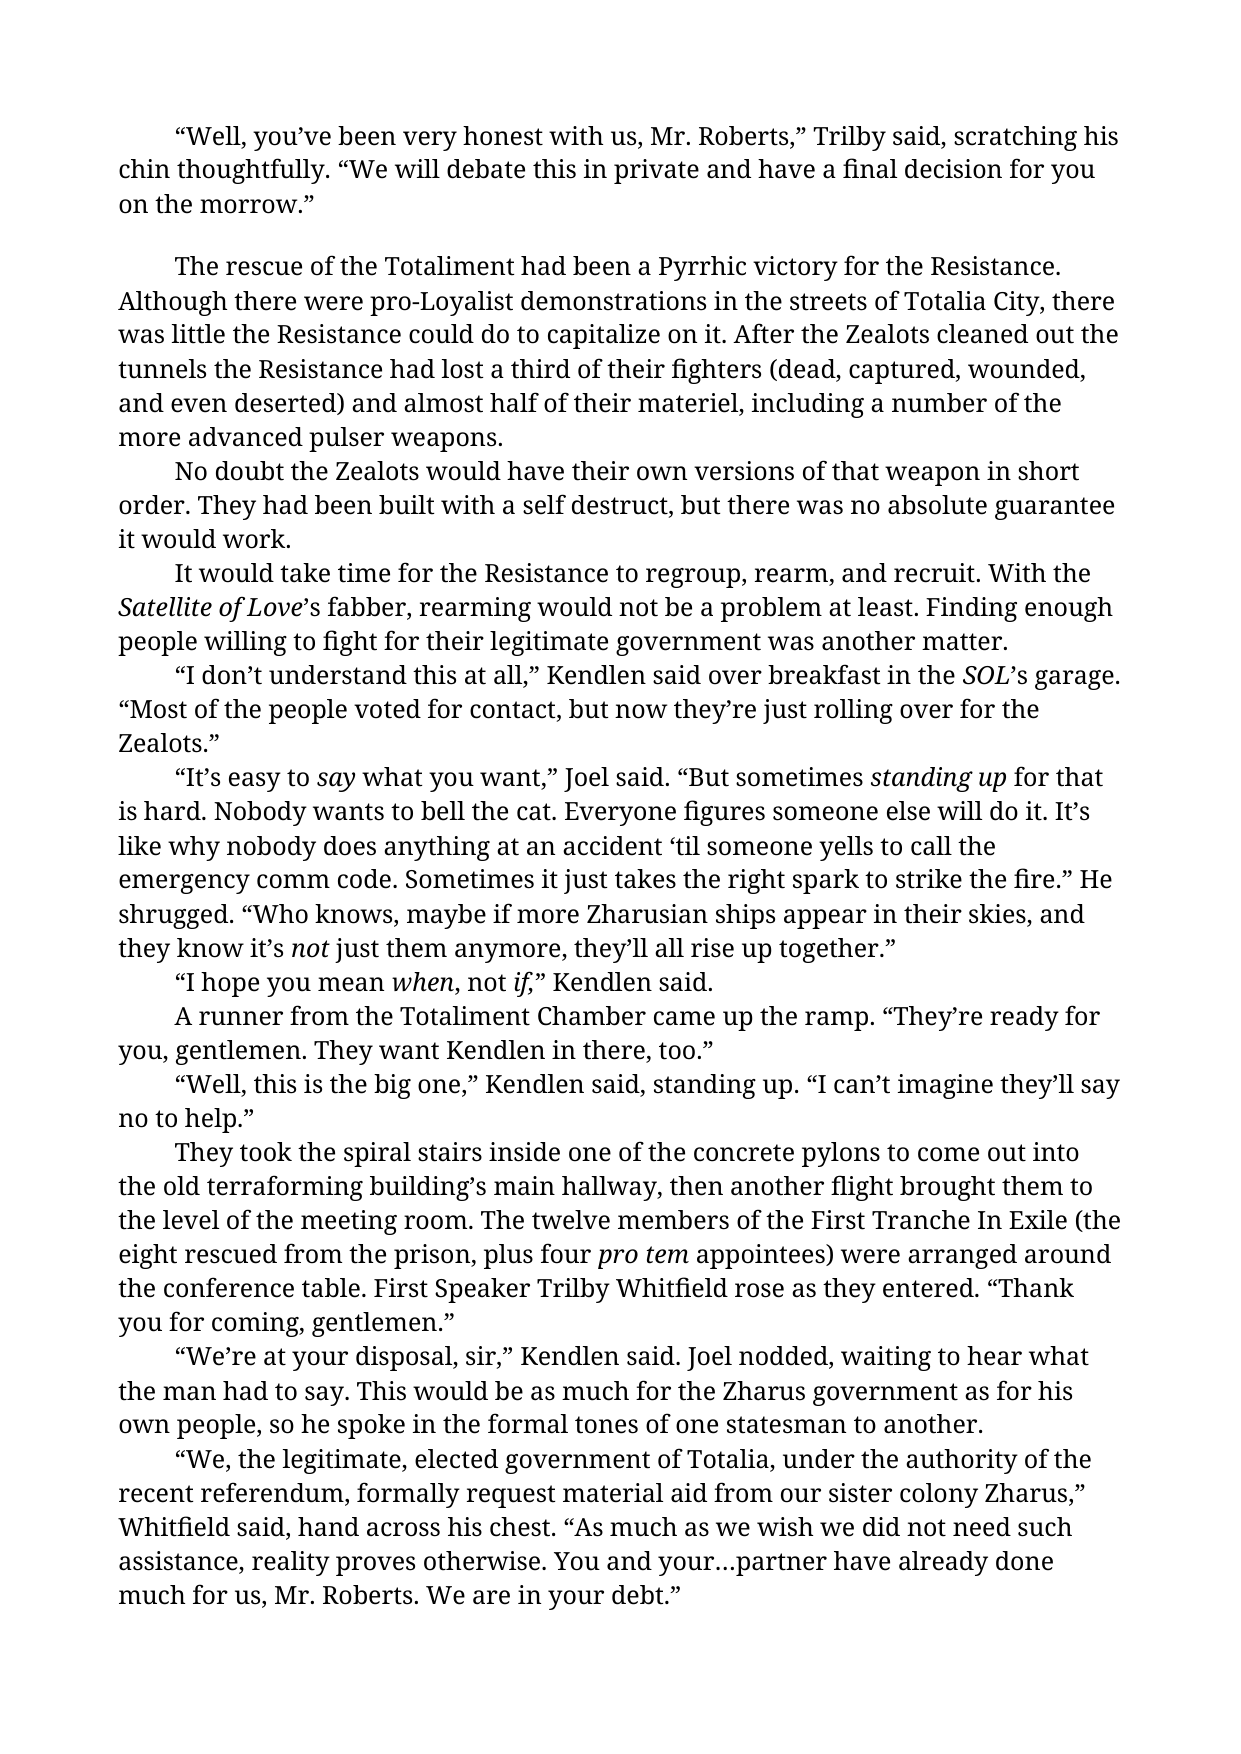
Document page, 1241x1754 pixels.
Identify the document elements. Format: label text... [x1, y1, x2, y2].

text It would take time for the Resistance to regroup, rearm, and recruit. With the Satellite of Love’s fabber, rearming would not be a problem at least. Finding enough people willing to fight for their legitimate government was another matter. [118, 556, 1122, 658]
text A runner from the Totaliment Chamber came up the ramp. “They’re ready for you, gentlemen. They want Kendlen in there, too.” [118, 998, 1122, 1067]
text “We’re at your disposal, sir,” Kendlen said. Joel nodded, waiting to hear what the man had to say. This would be as much for the Zharus government as for his own people, so he spoke in the formal tones of one statesman to another. [118, 1339, 1122, 1441]
text “We, the legitimate, elected government of Totalia, under the authority of the recent referendum, formally request material aid from our sister colony Zharus,” Whitfield said, hand across his chest. “As much as we wish we did not need such assistance, reality proves otherwise. You and your…partner have already done much for us, Mr. Roberts. We are in your debt.” [118, 1441, 1122, 1612]
text “It’s easy to say what you want,” Joel said. “But sometimes standing up for that is hard. Nobody wants to bell the cat. Everyone figures someone else will do it. It’s like why nobody does anything at an accident ‘til someone yells to call the emergency comm code. Sometimes it just takes the right spark to strike the fire.” He shrugged. “Who knows, maybe if more Zharusian ships appear in their skies, and they know it’s not just them anymore, they’ll all rise up together.” [118, 760, 1122, 964]
text “I hope you mean when, not if,” Kendlen said. [118, 964, 1122, 998]
text They took the spiral stairs inside one of the concrete pylons to come out into the old terraforming building’s main hallway, then another flight brought them to the level of the meeting room. The twelve members of the First Tranche In Exile (the eight rescued from the prison, plus four pro tem appointees) were arranged around the conference table. First Speaker Trilby Whitfield rose as they entered. “Thank you for coming, gentlemen.” [118, 1135, 1122, 1339]
text No doubt the Zealots would have their own versions of that weapon in short order. They had been built with a self destruct, but there was no absolute guarantee it would work. [118, 453, 1122, 556]
text The rescue of the Totaliment had been a Pyrrhic victory for the Resistance. Although there were pro-Loyalist demonstrations in the streets of Totalia City, there was little the Resistance could do to capitalize on it. After the Zealots cleaned out the tunnels the Resistance had lost a third of their fighters (dead, captured, wounded, and even deserted) and almost half of their materiel, including a number of the more advanced pulser weapons. [118, 249, 1122, 453]
text “Well, you’ve been very honest with us, Mr. Roberts,” Trilby said, scratching his chin thoughtfully. “We will debate this in private and have a final decision for you on the morrow.” [118, 118, 1122, 220]
text “Well, this is the big one,” Kendlen said, standing up. “I can’t imagine they’ll say no to help.” [118, 1067, 1122, 1135]
text “I don’t understand this at all,” Kendlen said over breakfast in the SOL’s garage. “Most of the people voted for contact, but now they’re just rolling over for the Zealots.” [118, 658, 1122, 760]
